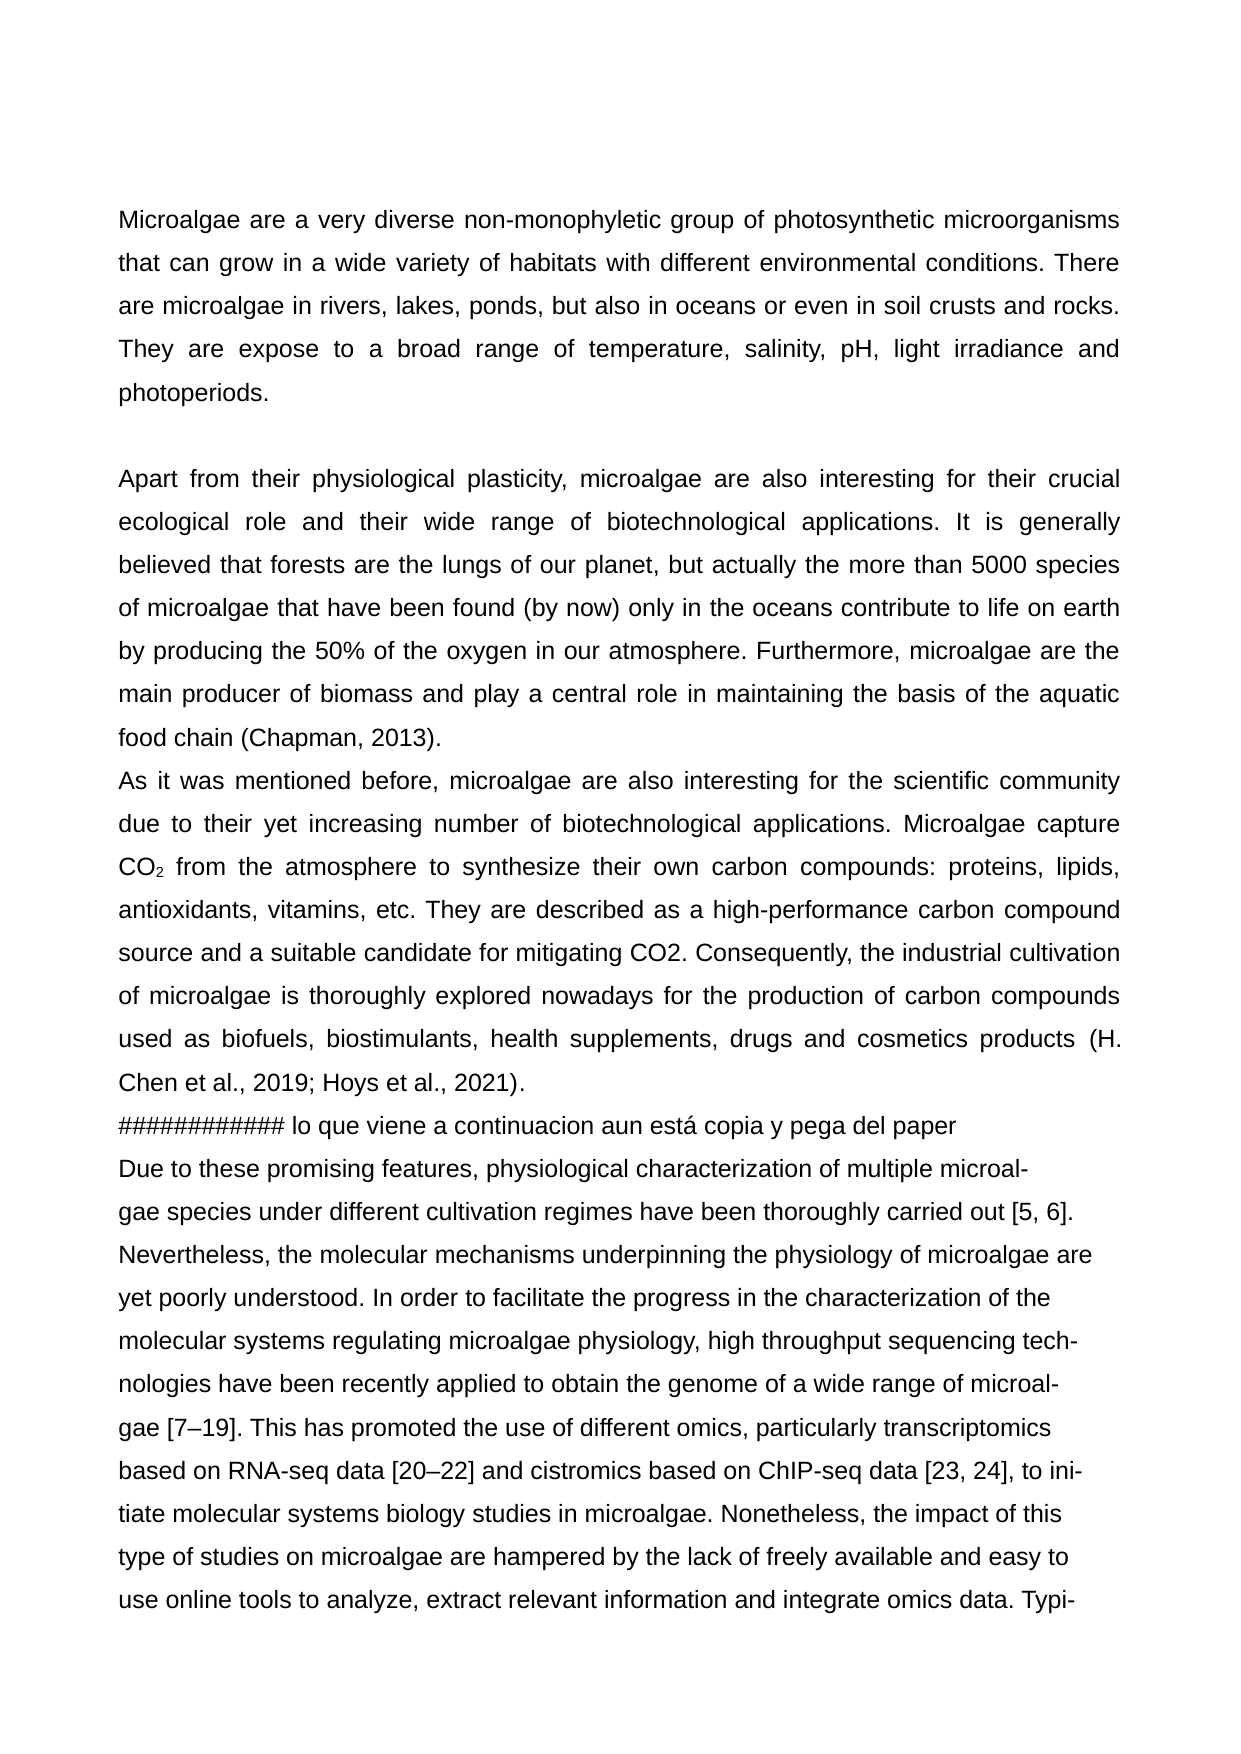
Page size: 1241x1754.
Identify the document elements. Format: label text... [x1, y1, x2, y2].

text based on RNA-seq data [20–22] and cistromics based on ChIP-seq data [23, 24], to ini- [118, 1456, 1122, 1484]
text use online tools to analyze, extract relevant information and integrate omics data. Typi- [118, 1585, 1122, 1614]
text gae species under different cultivation regimes have been thoroughly carried out [5, 6]. [118, 1197, 1122, 1226]
text Microalgae are a very diverse non-monophyletic group of photosynthetic microorganisms that can grow in a wide variety of habitats with different environmental conditions. There are microalgae in rivers, lakes, ponds, but also in oceans or even in soil crusts and rocks. They are expose to a broad range of temperature, salinity, pH, light irradiance and photoperiods. [118, 205, 1122, 406]
text gae [7–19]. This has promoted the use of different omics, particularly transcriptomics [118, 1413, 1122, 1441]
text As it was mentioned before, microalgae are also interesting for the scientific community due to their yet increasing number of biotechnological applications. Microalgae capture CO2 from the atmosphere to synthesize their own carbon compounds: proteins, lipids, antioxidants, vitamins, etc. They are described as a high-performance carbon compound source and a suitable candidate for mitigating CO2. Consequently, the industrial cultivation of microalgae is thoroughly explored nowadays for the production of carbon compounds used as biofuels, biostimulants, health supplements, drugs and cosmetics products (H. Chen et al., 2019; Hoys et al., 2021)⁠. [118, 766, 1122, 1096]
text Apart from their physiological plasticity, microalgae are also interesting for their crucial ecological role and their wide range of biotechnological applications. It is generally believed that forests are the lungs of our planet, but actually the more than 5000 species of microalgae that have been found (by now) only in the oceans contribute to life on earth by producing the 50% of the oxygen in our atmosphere. Furthermore, microalgae are the main producer of biomass and play a central role in maintaining the basis of the aquatic food chain (Chapman, 2013)⁠. [118, 464, 1122, 751]
text Nevertheless, the molecular mechanisms underpinning the physiology of microalgae are [118, 1240, 1122, 1269]
text molecular systems regulating microalgae physiology, high throughput sequencing tech- [118, 1326, 1122, 1355]
text type of studies on microalgae are hampered by the lack of freely available and easy to [118, 1542, 1122, 1571]
text nologies have been recently applied to obtain the genome of a wide range of microal- [118, 1369, 1122, 1398]
text tiate molecular systems biology studies in microalgae. Nonetheless, the impact of this [118, 1499, 1122, 1528]
text ############ lo que viene a continuacion aun está copia y pega del paper [118, 1111, 1122, 1139]
text Due to these promising features, physiological characterization of multiple microal- [118, 1154, 1122, 1183]
text yet poorly understood. In order to facilitate the progress in the characterization of the [118, 1283, 1122, 1312]
